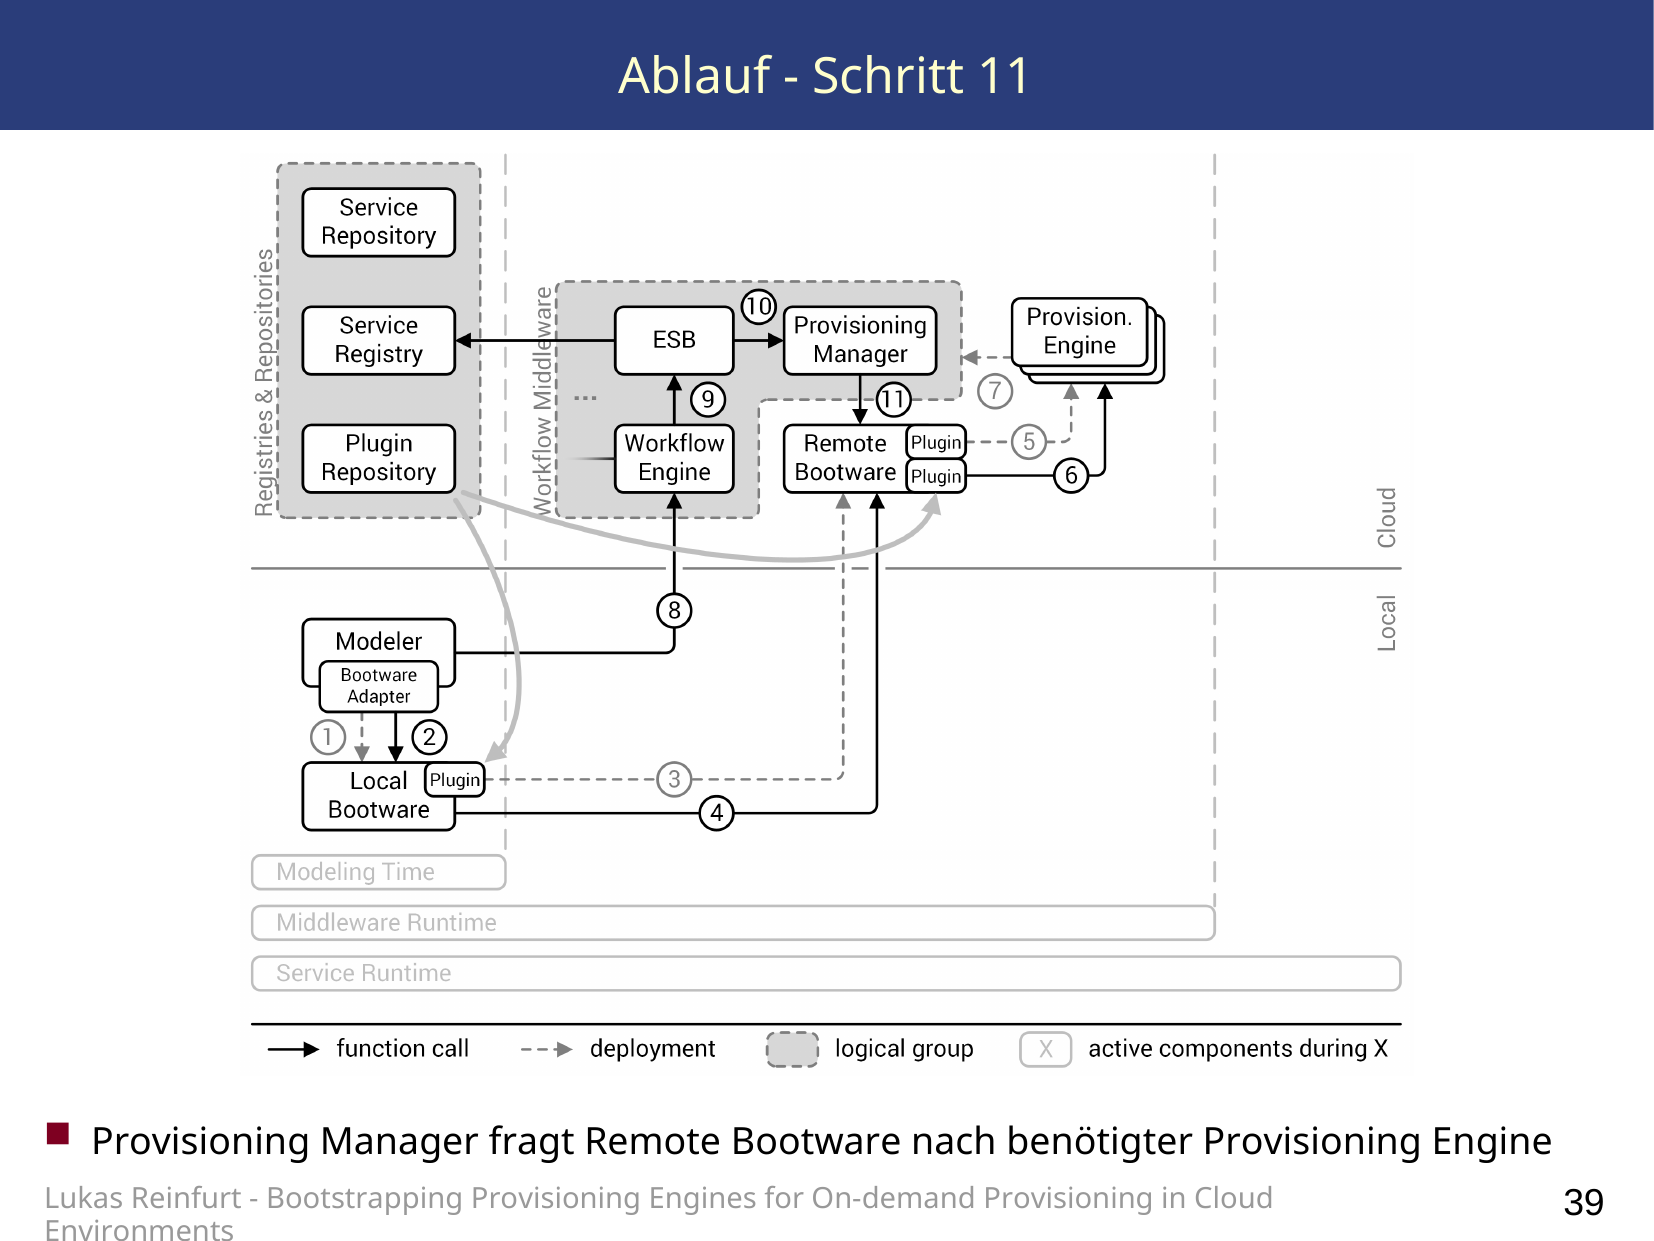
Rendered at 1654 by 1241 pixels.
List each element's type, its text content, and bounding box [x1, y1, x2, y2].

picture [240, 153, 1414, 1077]
text_box Provisioning Manager fragt Remote Bootware nach benötigter Provisioning Engine [29, 1095, 1605, 1156]
title Ablauf - Schritt 11 [47, 23, 1607, 119]
